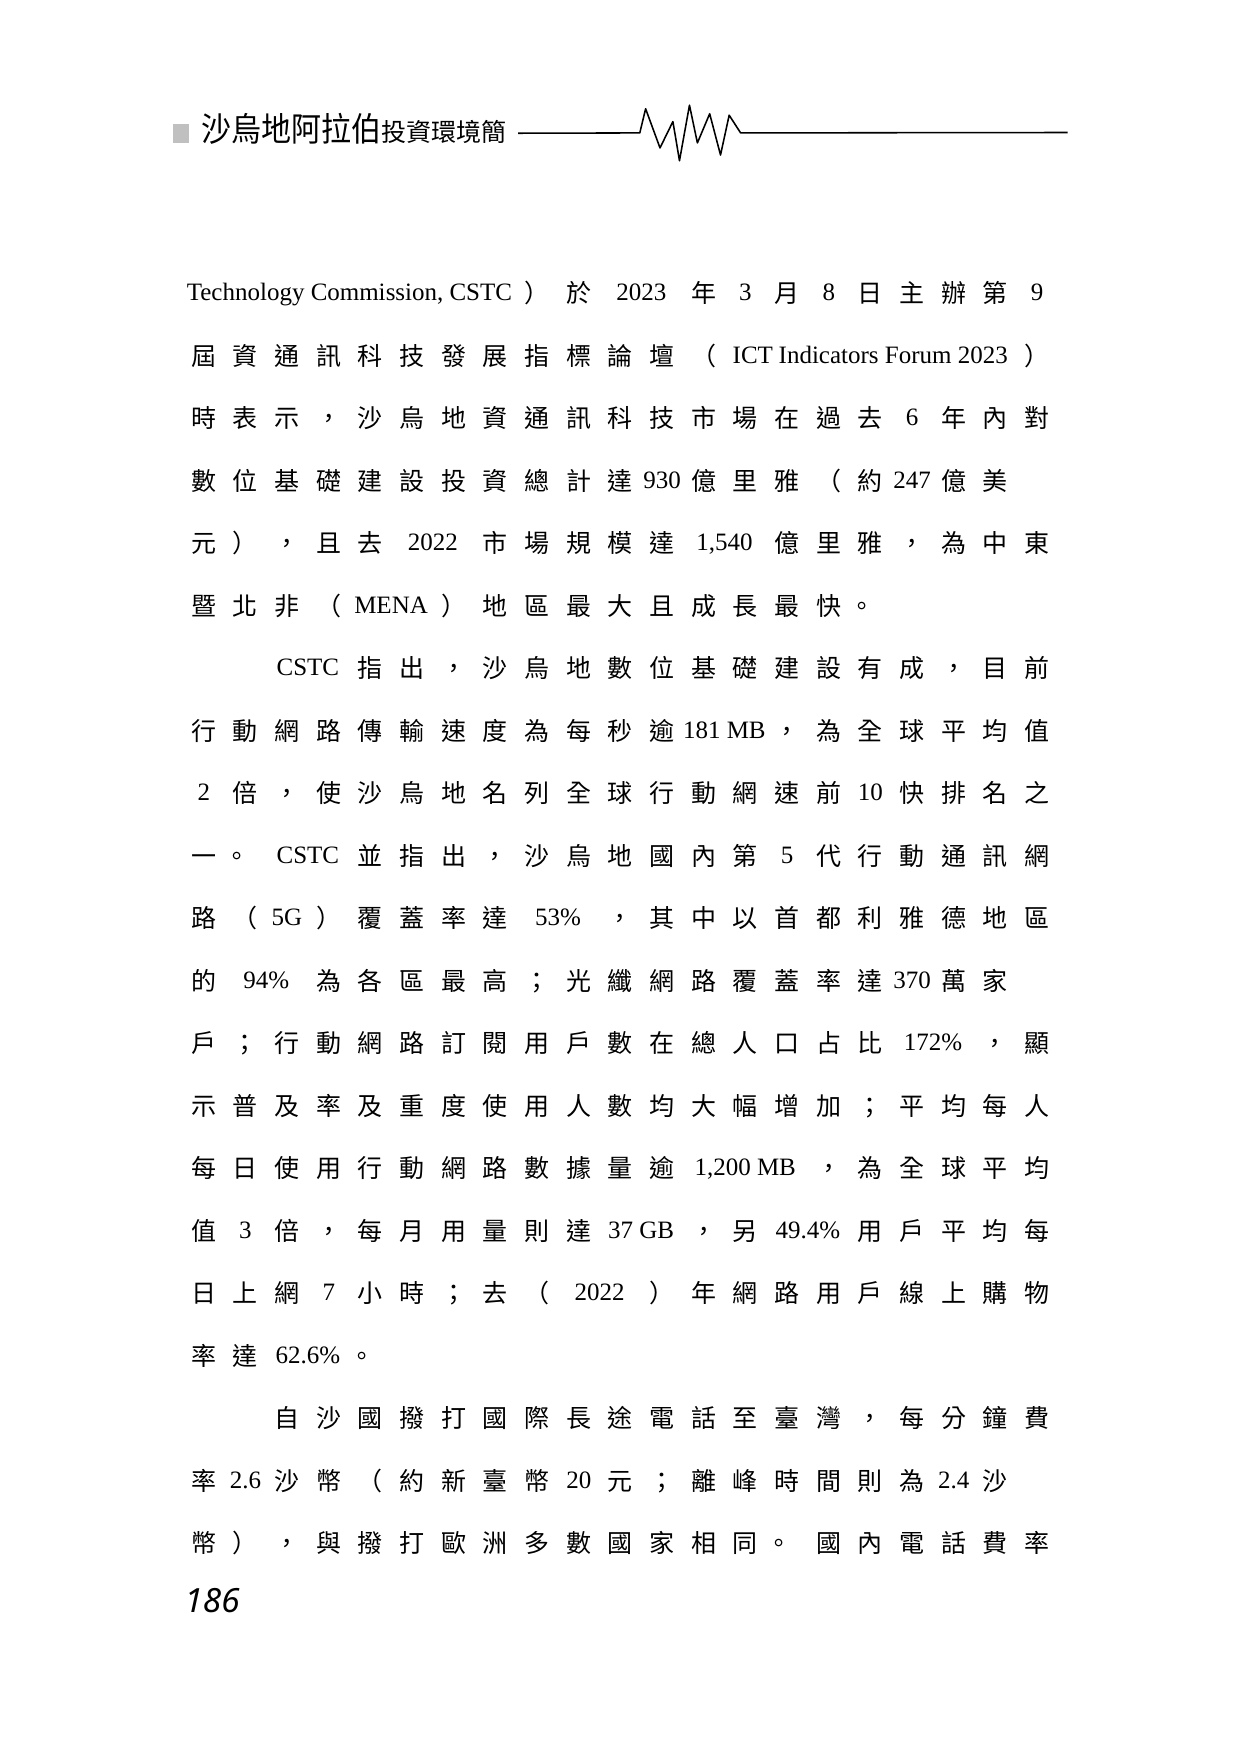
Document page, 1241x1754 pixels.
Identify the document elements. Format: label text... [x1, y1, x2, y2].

text CSTC指出，沙烏地數位基礎建設有成，目前行動網路傳輸速度為每秒逾181 MB，為全球平均值2倍，使沙烏地名列全球行動網速前10快排名之一。CSTC並指出，沙烏地國內第5代行動通訊網路（5G）覆蓋率達53%，其中以首都利雅德地區的94%為各區最高；光纖網路覆蓋率達370萬家戶；行動網路訂閱用戶數在總人口占比172%，顯示普及率及重度使用人數均大幅增加；平均每人每日使用行動網路數據量逾1,200 MB，為全球平均值3倍，每月用量則達37 GB，另49.4%用戶平均每日上網7小時；去（2022）年網路用戶線上購物率達62.6%。 [183, 625, 1058, 1375]
text 自沙國撥打國際長途電話至臺灣，每分鐘費率2.6沙幣（約新臺幣20元；離峰時間則為2.4沙幣），與撥打歐洲多數國家相同。國內電話費率 [183, 1375, 1058, 1563]
text Technology Commission, CSTC）於2023年3月8日主辦第9屆資通訊科技發展指標論壇（ICT Indicators Forum 2023）時表示，沙烏地資通訊科技市場在過去6年內對數位基礎建設投資總計達930億里雅（約247億美元），且去2022市場規模達1,540億里雅，為中東暨北非（MENA）地區最大且成長最快。 [183, 250, 1058, 625]
